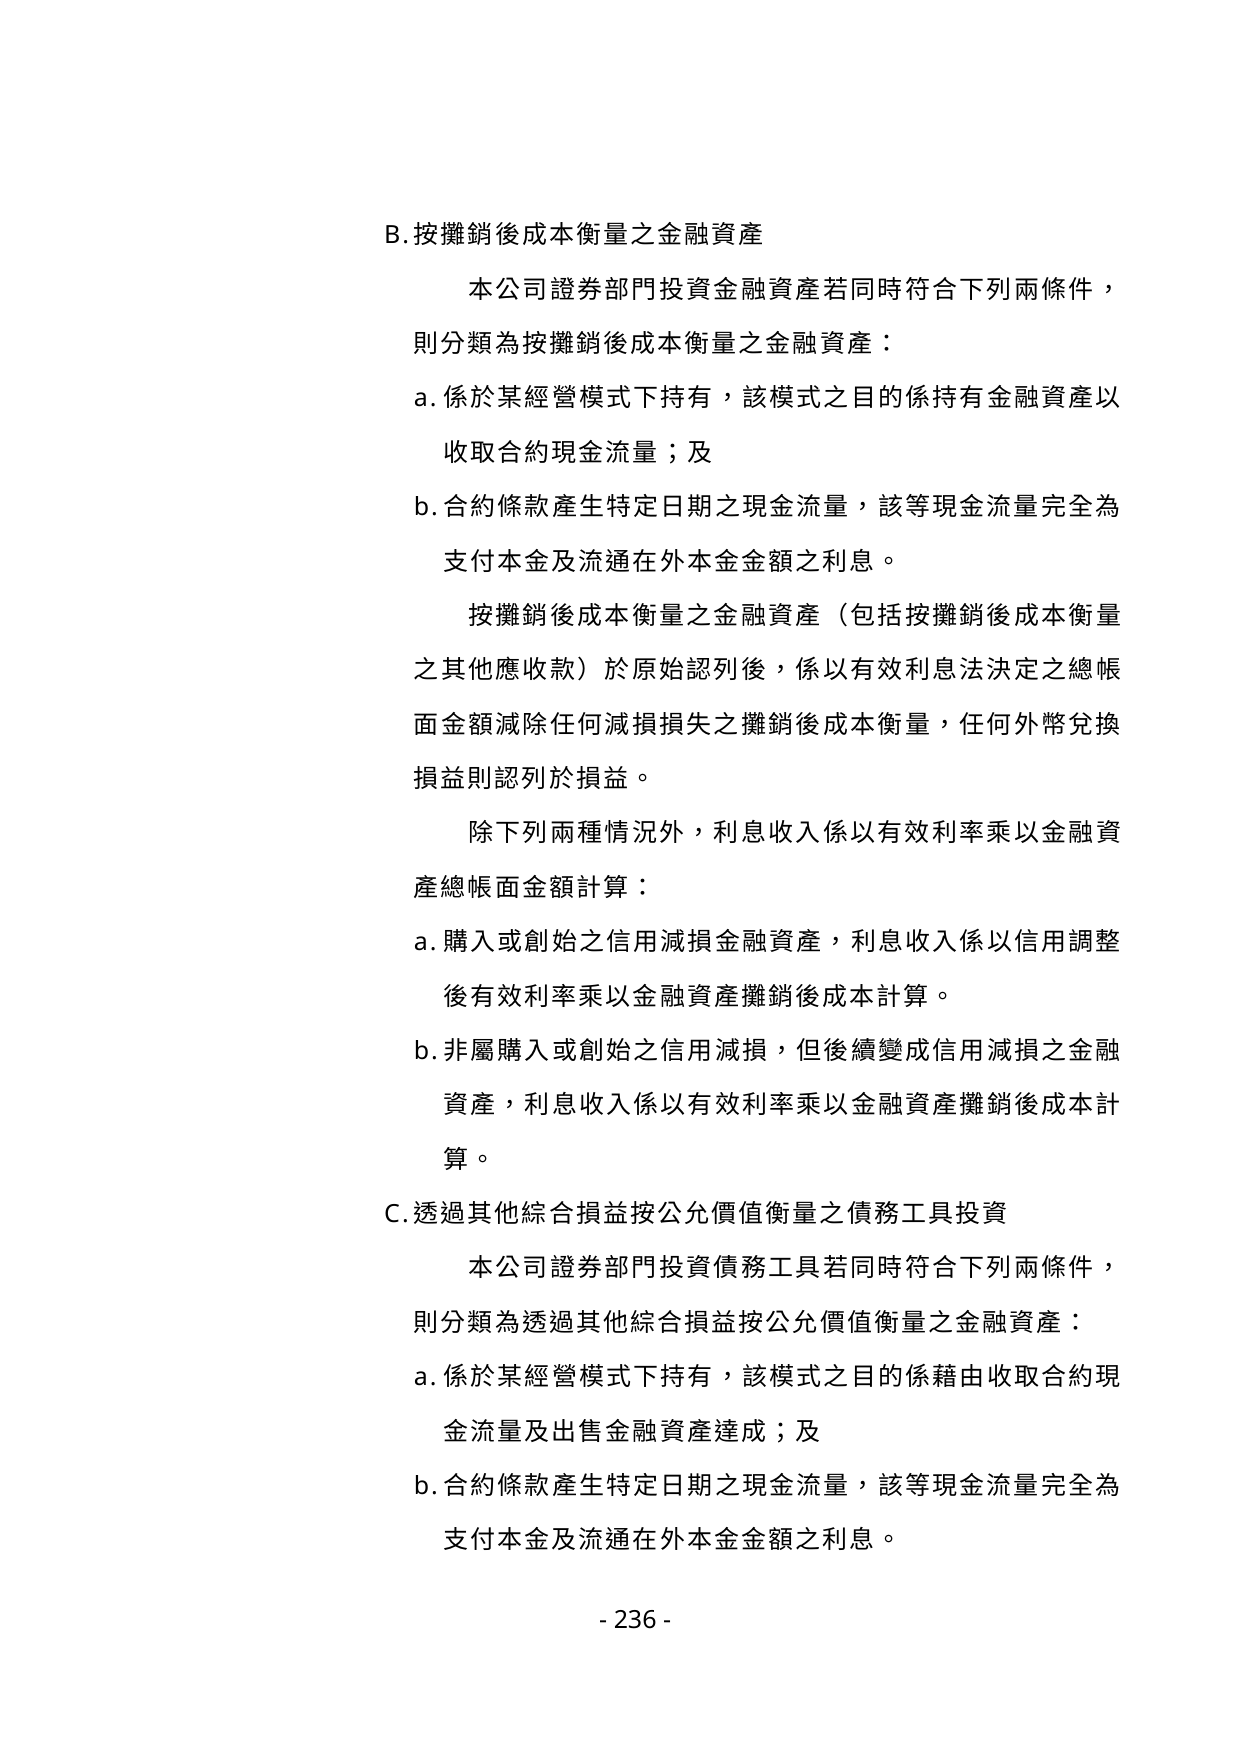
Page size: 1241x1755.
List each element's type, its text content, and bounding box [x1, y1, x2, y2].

text C. 透過其他綜合損益按公允價值衡量之債務工具投資 [384, 1193, 1122, 1230]
text 本公司證券部門投資債務工具若同時符合下列兩條件，則分類為透過其他綜合損益按公允價值衡量之金融資產： [413, 1248, 1122, 1338]
text b. 非屬購入或創始之信用減損，但後續變成信用減損之金融資產，利息收入係以有效利率乘以金融資產攤銷後成本計算。 [413, 1030, 1122, 1175]
text 本公司證券部門投資金融資產若同時符合下列兩條件，則分類為按攤銷後成本衡量之金融資產： [413, 269, 1122, 360]
text a. 購入或創始之信用減損金融資產，利息收入係以信用調整後有效利率乘以金融資產攤銷後成本計算。 [413, 922, 1122, 1012]
text 除下列兩種情況外，利息收入係以有效利率乘以金融資產總帳面金額計算： [413, 813, 1122, 903]
text B. 按攤銷後成本衡量之金融資產 [384, 215, 1122, 251]
text b. 合約條款產生特定日期之現金流量，該等現金流量完全為支付本金及流通在外本金金額之利息。 [413, 1465, 1122, 1556]
text a. 係於某經營模式下持有，該模式之目的係藉由收取合約現金流量及出售金融資產達成；及 [413, 1357, 1122, 1447]
text 按攤銷後成本衡量之金融資產（包括按攤銷後成本衡量之其他應收款）於原始認列後，係以有效利息法決定之總帳面金額減除任何減損損失之攤銷後成本衡量，任何外幣兌換損益則認列於損益。 [413, 595, 1122, 795]
text a. 係於某經營模式下持有，該模式之目的係持有金融資產以收取合約現金流量；及 [413, 378, 1122, 468]
text b. 合約條款產生特定日期之現金流量，該等現金流量完全為支付本金及流通在外本金金額之利息。 [413, 487, 1122, 577]
